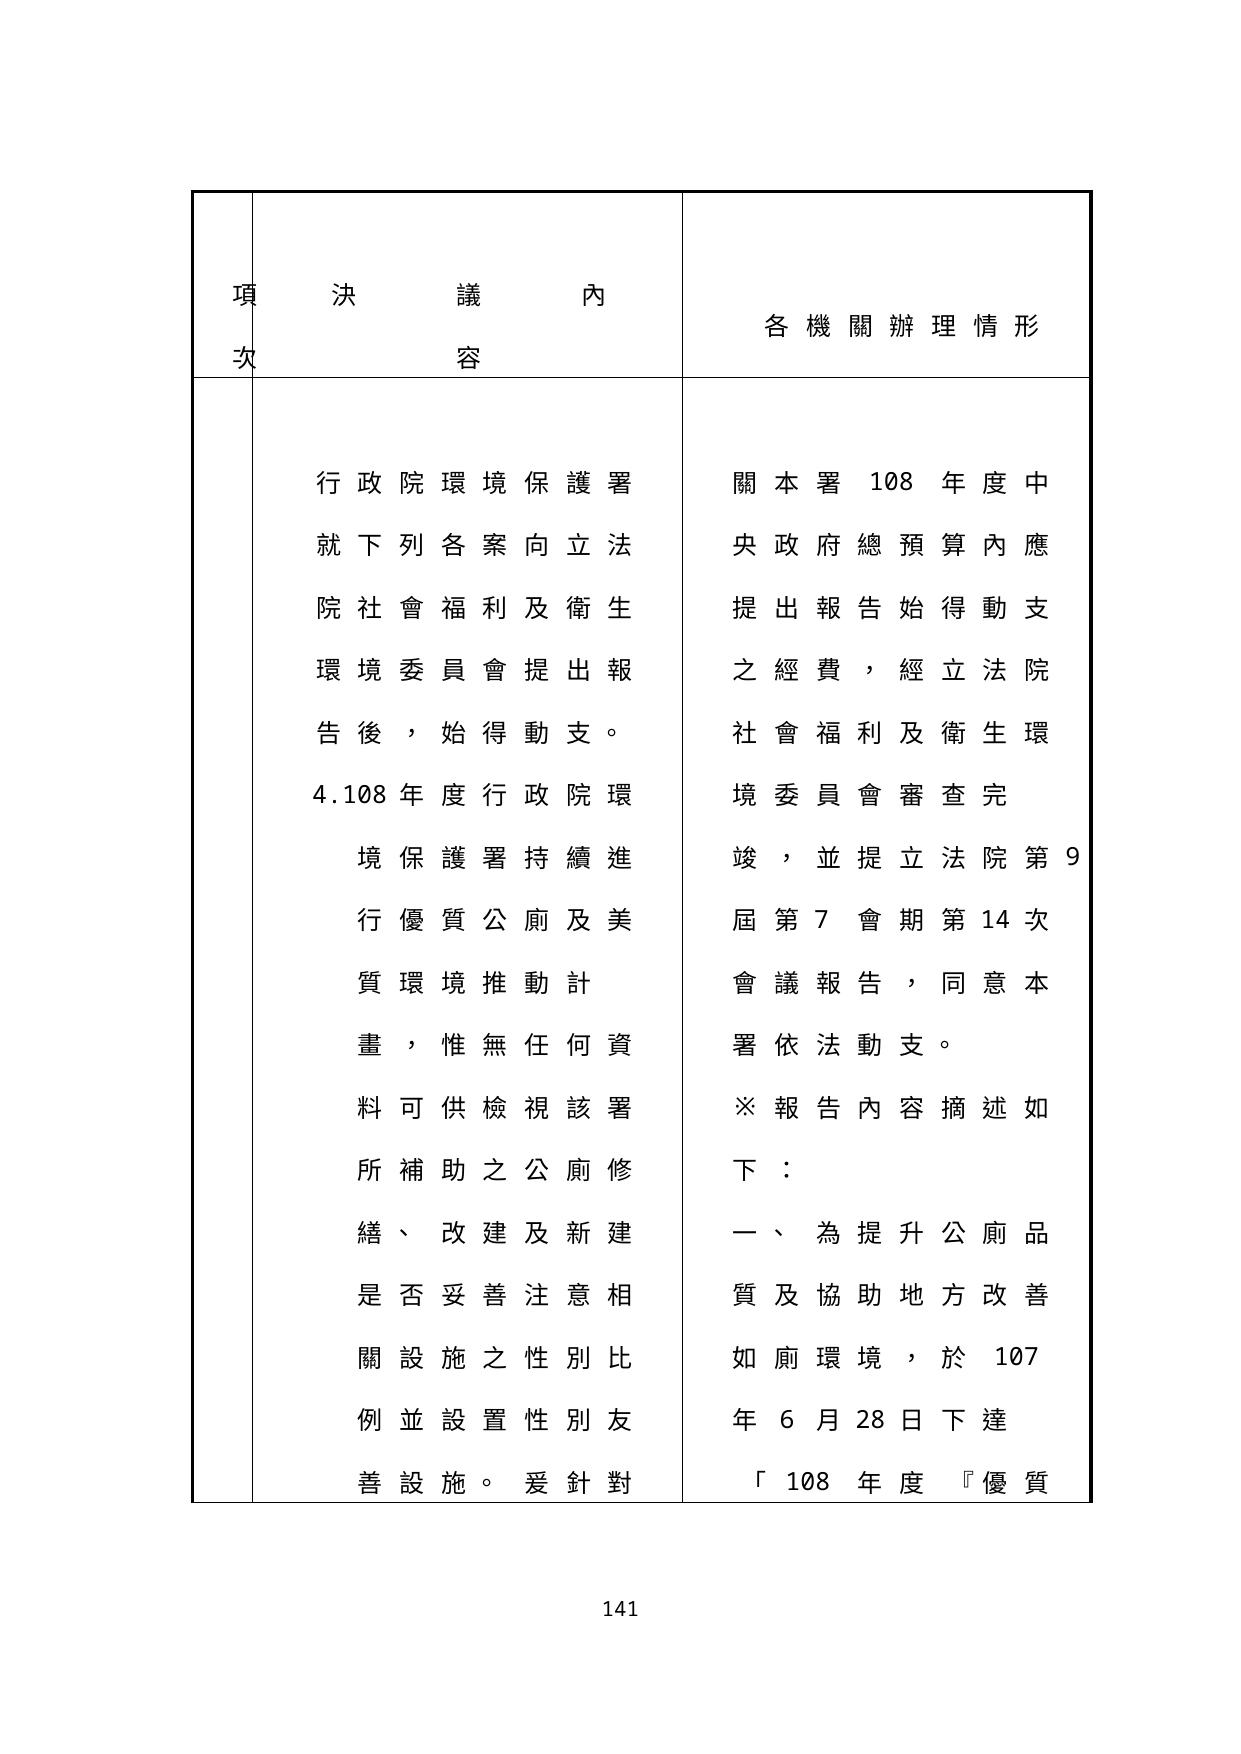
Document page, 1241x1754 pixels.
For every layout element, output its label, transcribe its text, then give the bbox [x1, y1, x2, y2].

table_header 項次 [194, 193, 252, 377]
table_cell 行政院環境保護署就下列各案向立法院社會福利及衛生環境委員會提出報告後，始得動支。 4.108年度行政院環境保護署持續進行優質公廁及美質環境推動計畫，惟無任何資料可供檢視該署所補助之公廁修繕、改建及新建是否妥善注意相關設施之性別比例並設置性別友善設施。爰針對 [253, 378, 682, 1502]
table_cell 38. [194, 378, 252, 1502]
table_header 各機關辦理情形 [683, 193, 1089, 377]
table_cell 關本署108年度中央政府總預算內應提出報告始得動支之經費，經立法院社會福利及衛生環境委員會審查完竣，並提立法院第9屆第7 會期第14次會議報告，同意本署依法動支。 ※報告內容摘述如下： 一、為提升公廁品質及協助地方改善如廁環境，於107年6月28日下達「108年度『優質 [683, 378, 1089, 1502]
table_header 決 議 內 容 [253, 193, 682, 377]
